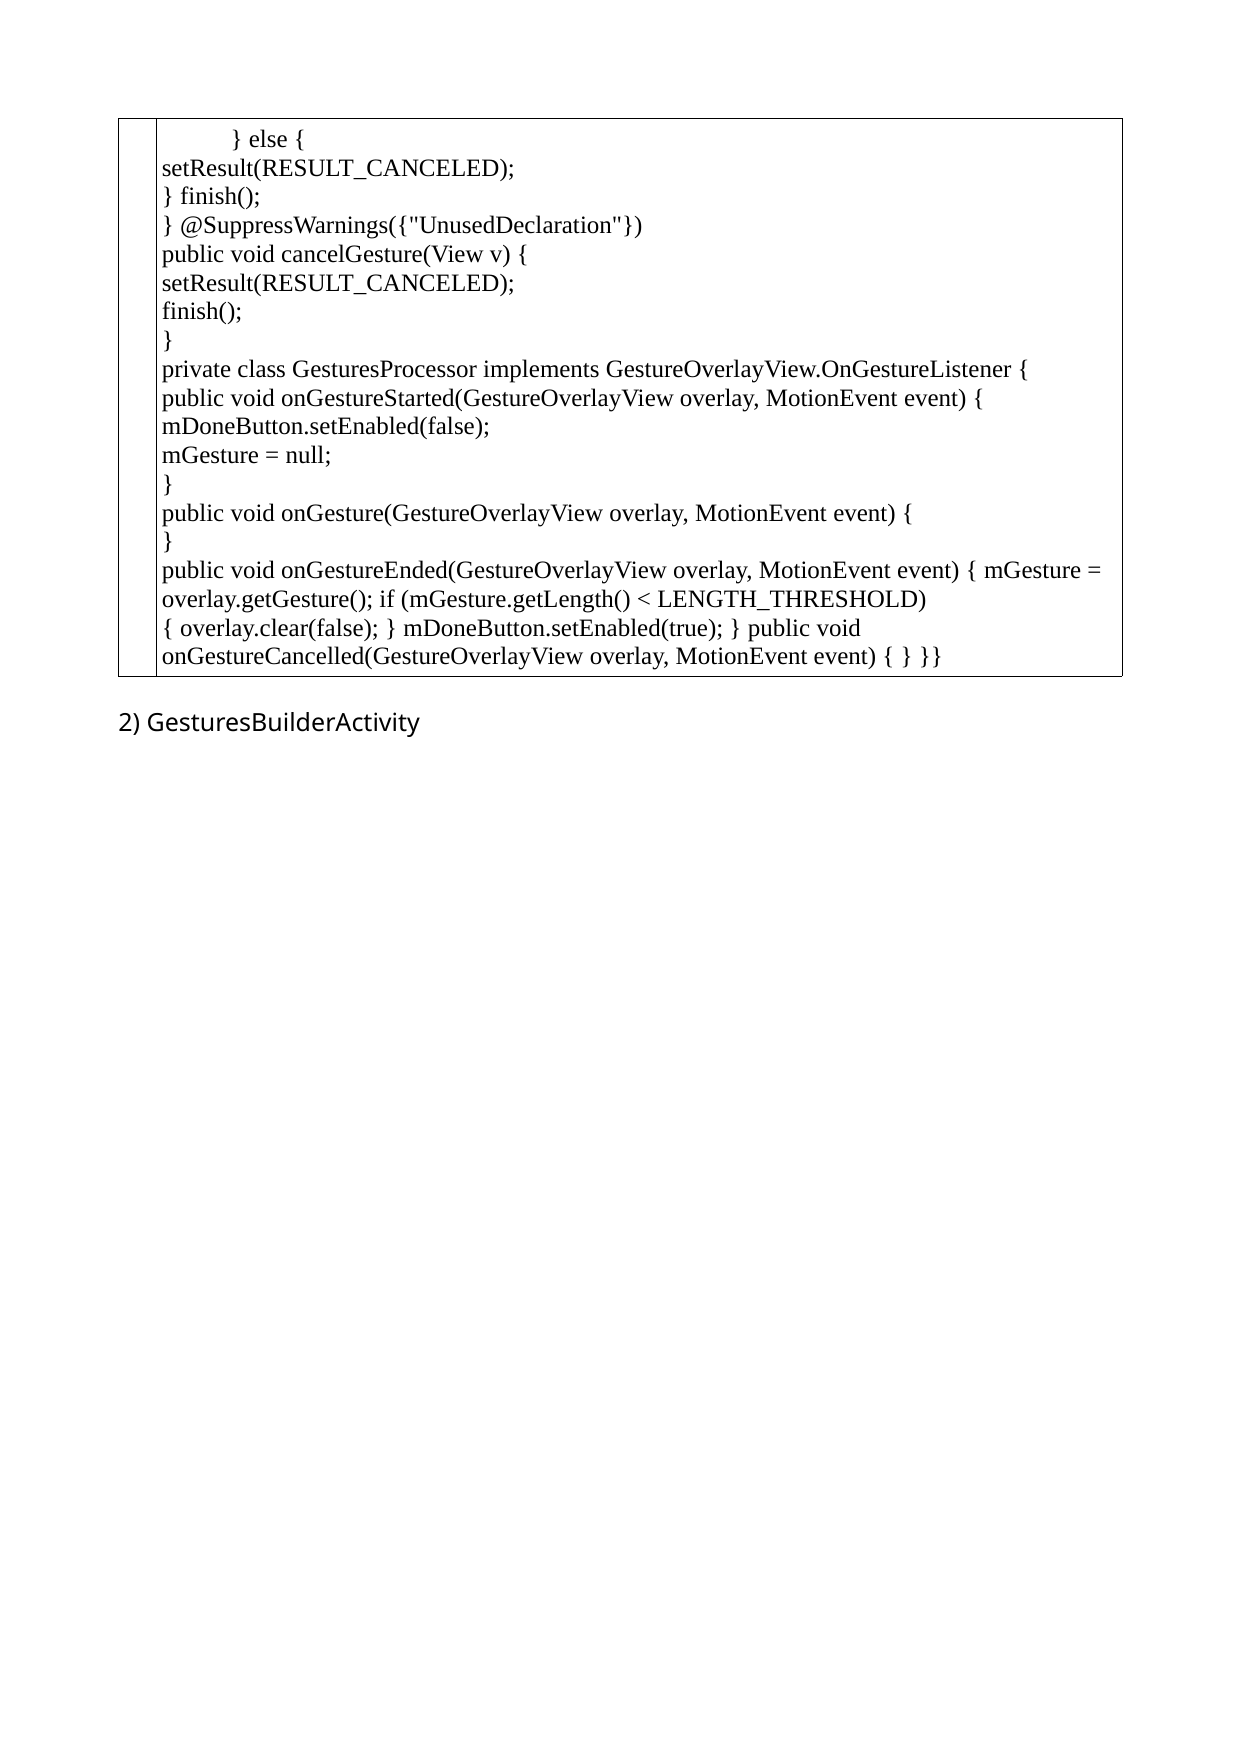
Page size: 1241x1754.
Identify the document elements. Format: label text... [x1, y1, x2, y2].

table_header } else { setResult(RESULT_CANCELED); } finish(); } @SuppressWarnings({"UnusedDeclaration"}) public void cancelGesture(View v) { setResult(RESULT_CANCELED); finish(); } private class GesturesProcessor implements GestureOverlayView.OnGestureListener { public void onGestureStarted(GestureOverlayView overlay, MotionEvent event) { mDoneButton.setEnabled(false); mGesture = null; } public void onGesture(GestureOverlayView overlay, MotionEvent event) { } public void onGestureEnded(GestureOverlayView overlay, MotionEvent event) { mGesture = overlay.getGesture(); if (mGesture.getLength() < LENGTH_THRESHOLD) { overlay.clear(false); } mDoneButton.setEnabled(true); } public void onGestureCancelled(GestureOverlayView overlay, MotionEvent event) { } }} [157, 119, 1122, 676]
text 2) GesturesBuilderActivity [118, 705, 1122, 739]
table_header [119, 119, 156, 676]
